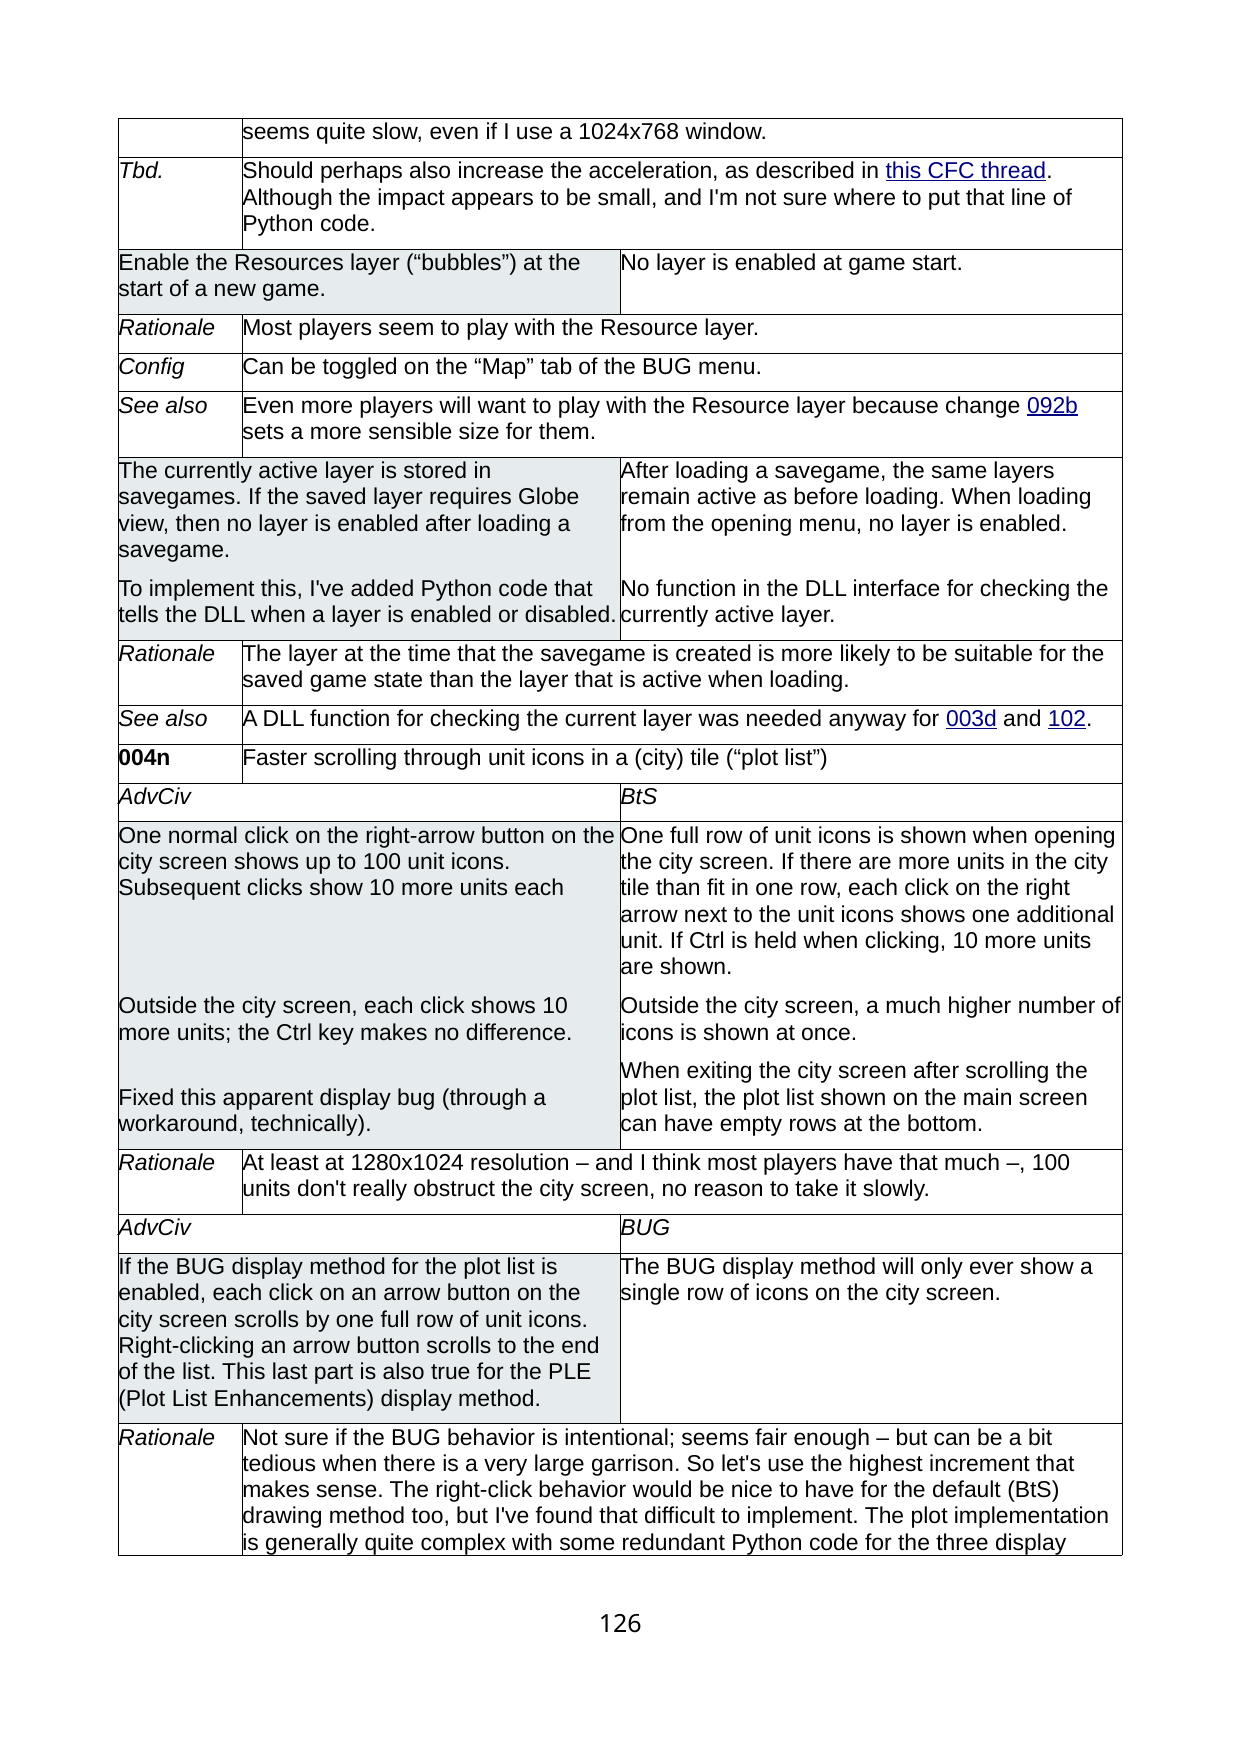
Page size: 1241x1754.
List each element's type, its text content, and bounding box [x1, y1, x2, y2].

table_cell Should perhaps also increase the acceleration, as described in this CFC thread. Although the impact appears to be small, and I'm not sure where to put that line of Python code. [243, 158, 1122, 248]
table_cell [119, 119, 242, 157]
table_cell AdvCiv [119, 784, 620, 821]
table_cell The currently active layer is stored in savegames. If the saved layer requires Globe view, then no layer is enabled after loading a savegame. To implement this, I've added Python code that tells the DLL when a layer is enabled or disabled. [119, 458, 620, 640]
table_cell Not sure if the BUG behavior is intentional; seems fair enough – but can be a bit tedious when there is a very large garrison. So let's use the highest increment that makes sense. The right-click behavior would be nice to have for the default (BtS) drawing method too, but I've found that difficult to implement. The plot implementation is generally quite complex with some redundant Python code for the three display [243, 1424, 1122, 1555]
table_cell No layer is enabled at game start. [621, 250, 1122, 314]
table_cell Rationale [119, 315, 242, 353]
table_cell BUG [621, 1215, 1122, 1253]
table_cell After loading a savegame, the same layers remain active as before loading. When loading from the opening menu, no layer is enabled. No function in the DLL interface for checking the currently active layer. [621, 458, 1122, 640]
table_cell The BUG display method will only ever show a single row of icons on the city screen. [621, 1254, 1122, 1423]
table_cell At least at 1280x1024 resolution – and I think most players have that much –, 100 units don't really obstruct the city screen, no reason to take it slowly. [243, 1150, 1122, 1214]
table_cell Faster scrolling through unit icons in a (city) tile (“plot list”) [243, 745, 1122, 783]
table_cell 004n [119, 745, 242, 783]
table_cell Config [119, 354, 242, 391]
table_cell If the BUG display method for the plot list is enabled, each click on an arrow button on the city screen scrolls by one full row of unit icons. Right-clicking an arrow button scrolls to the end of the list. This last part is also true for the PLE (Plot List Enhancements) display method. [119, 1254, 620, 1423]
table_cell Tbd. [119, 158, 242, 248]
table_cell Rationale [119, 1424, 242, 1555]
table_cell See also [119, 392, 242, 457]
table_cell One normal click on the right-arrow button on the city screen shows up to 100 unit icons. Subsequent clicks show 10 more units each Outside the city screen, each click shows 10 more units; the Ctrl key makes no difference. Fixed this apparent display bug (through a workaround, technically). [119, 822, 620, 1149]
table_cell The layer at the time that the savegame is created is more likely to be suitable for the saved game state than the layer that is active when loading. [243, 641, 1122, 705]
table_cell One full row of unit icons is shown when opening the city screen. If there are more units in the city tile than fit in one row, each click on the right arrow next to the unit icons shows one additional unit. If Ctrl is held when clicking, 10 more units are shown. Outside the city screen, a much higher number of icons is shown at once. When exiting the city screen after scrolling the plot list, the plot list shown on the main screen can have empty rows at the bottom. [621, 822, 1122, 1149]
table_cell BtS [621, 784, 1122, 821]
table_cell Even more players will want to play with the Resource layer because change 092b sets a more sensible size for them. [243, 392, 1122, 457]
table_cell Can be toggled on the “Map” tab of the BUG menu. [243, 354, 1122, 391]
table_cell seems quite slow, even if I use a 1024x768 window. [243, 119, 1122, 157]
table_cell Enable the Resources layer (“bubbles”) at the start of a new game. [119, 250, 620, 314]
table_cell A DLL function for checking the current layer was needed anyway for 003d and 102. [243, 706, 1122, 744]
table_cell AdvCiv [119, 1215, 620, 1253]
table_cell Most players seem to play with the Resource layer. [243, 315, 1122, 353]
table_cell Rationale [119, 641, 242, 705]
table_cell See also [119, 706, 242, 744]
table_cell Rationale [119, 1150, 242, 1214]
